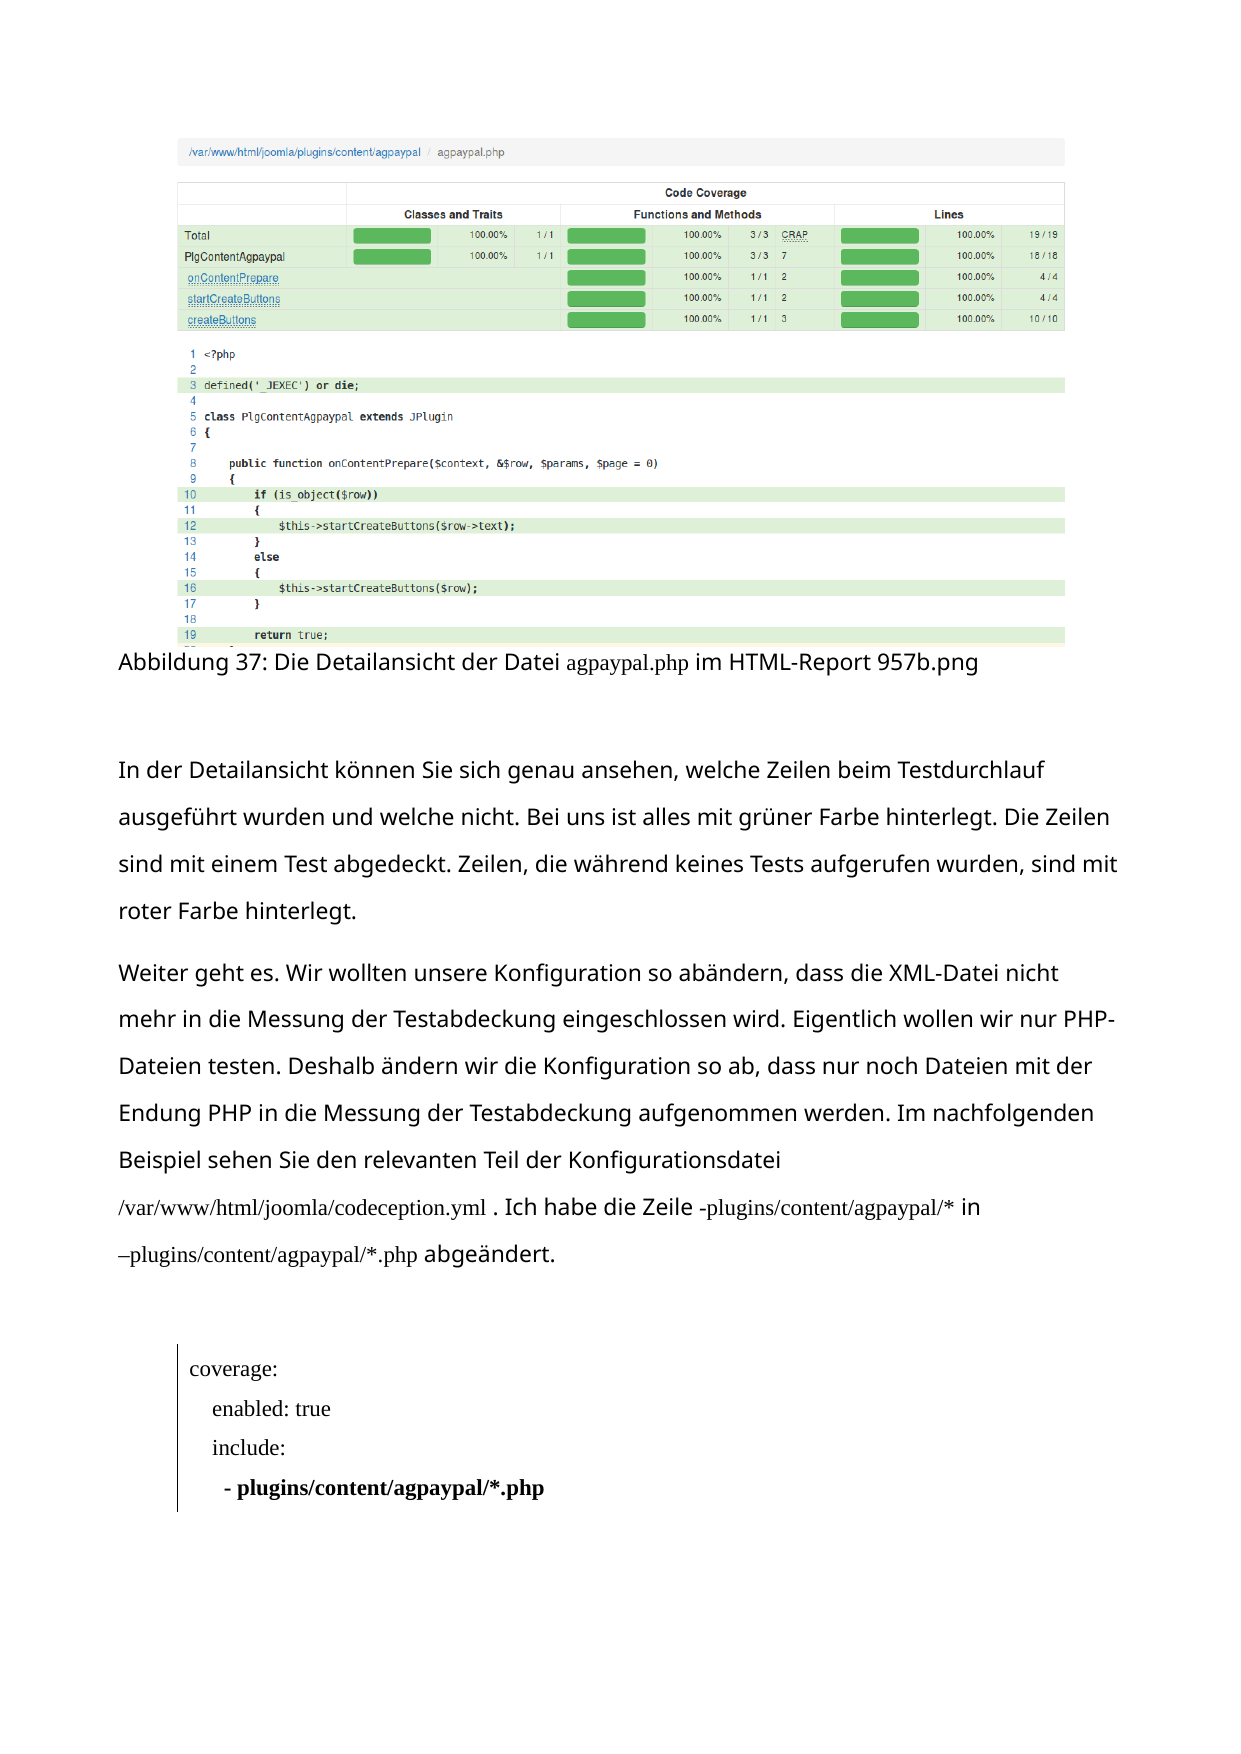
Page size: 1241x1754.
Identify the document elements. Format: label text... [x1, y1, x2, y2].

text In der Detailansicht können Sie sich genau ansehen, welche Zeilen beim Testdurchlauf ausgeführt wurden und welche nicht. Bei uns ist alles mit grüner Farbe hinterlegt. Die Zeilen sind mit einem Test abgedeckt. Zeilen, die während keines Tests aufgerufen wurden, sind mit roter Farbe hinterlegt. [118, 754, 1122, 926]
text Weiter geht es. Wir wollten unsere Konfiguration so abändern, dass die XML-Datei nicht mehr in die Messung der Testabdeckung eingeschlossen wird. Eigentlich wollen wir nur PHP-Dateien testen. Deshalb ändern wir die Konfiguration so ab, dass nur noch Dateien mit der Endung PHP in die Messung der Testabdeckung aufgenommen werden. Im nachfolgenden Beispiel sehen Sie den relevanten Teil der Konfigurationsdatei /var/www/html/joomla/codeception.yml . Ich habe die Zeile -plugins/content/agpaypal/* in –plugins/content/agpaypal/*.php abgeändert. [118, 957, 1122, 1269]
text coverage: enabled: true include: - plugins/content/agpaypal/*.php [178, 1344, 1122, 1512]
text Abbildung 37: Die Detailansicht der Datei agpaypal.php im HTML-Report 957b.png [118, 647, 1122, 677]
picture [118, 130, 1123, 647]
